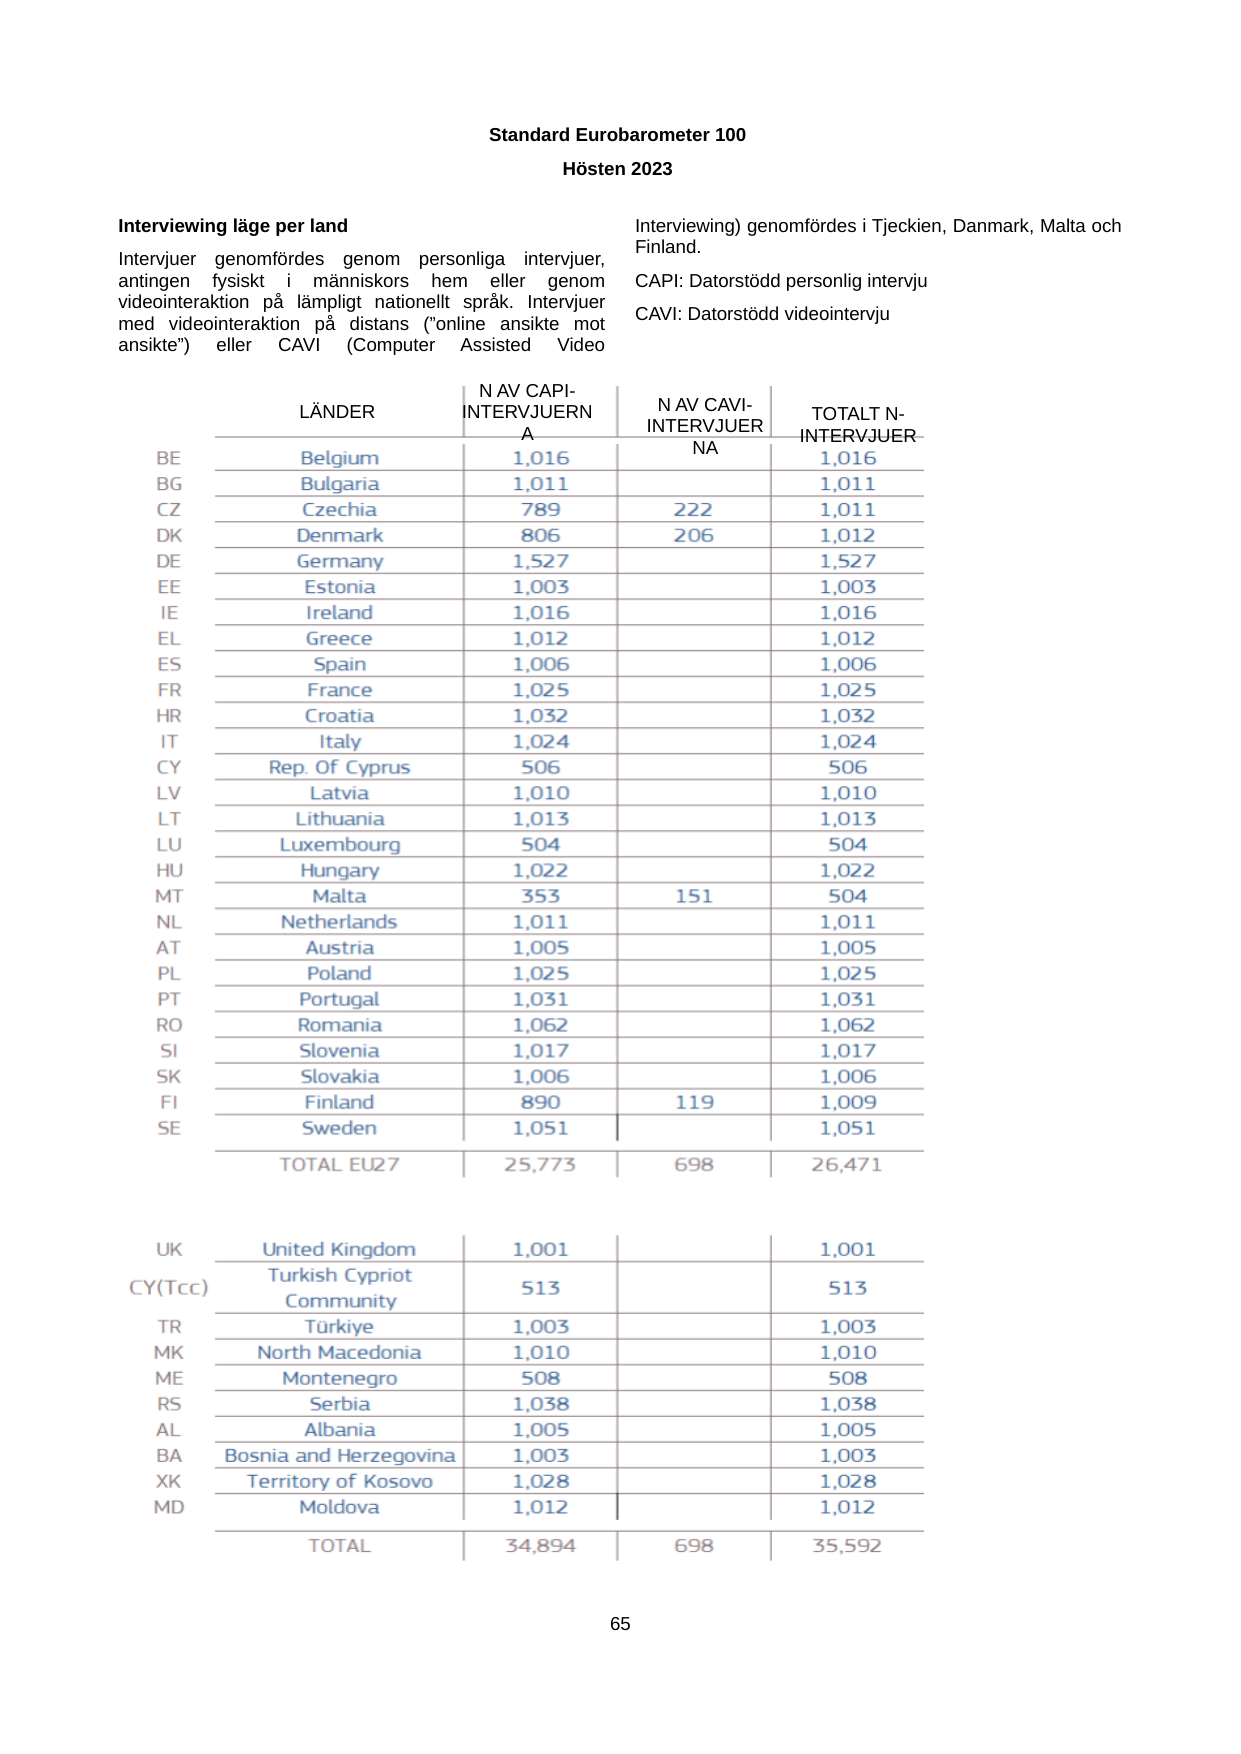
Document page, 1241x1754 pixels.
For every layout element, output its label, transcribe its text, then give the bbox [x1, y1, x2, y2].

text CAVI: Datorstödd videointervju [635, 303, 1122, 324]
picture [509, 385, 517, 395]
text Interviewing) genomfördes i Tjeckien, Danmark, Malta och Finland. [635, 214, 1122, 258]
text Interviewing läge per land [118, 214, 605, 236]
picture [126, 385, 924, 1565]
text CAPI: Datorstödd personlig intervju [635, 269, 1122, 291]
text Intervjuer genomfördes genom personliga intervjuer, antingen fysiskt i människors hem eller genom videointeraktion på lämpligt nationellt språk. Intervjuer med videointeraktion på distans (”online ansikte mot ansikte”) eller CAVI (Computer Assisted Video [118, 248, 605, 356]
picture [483, 385, 490, 395]
